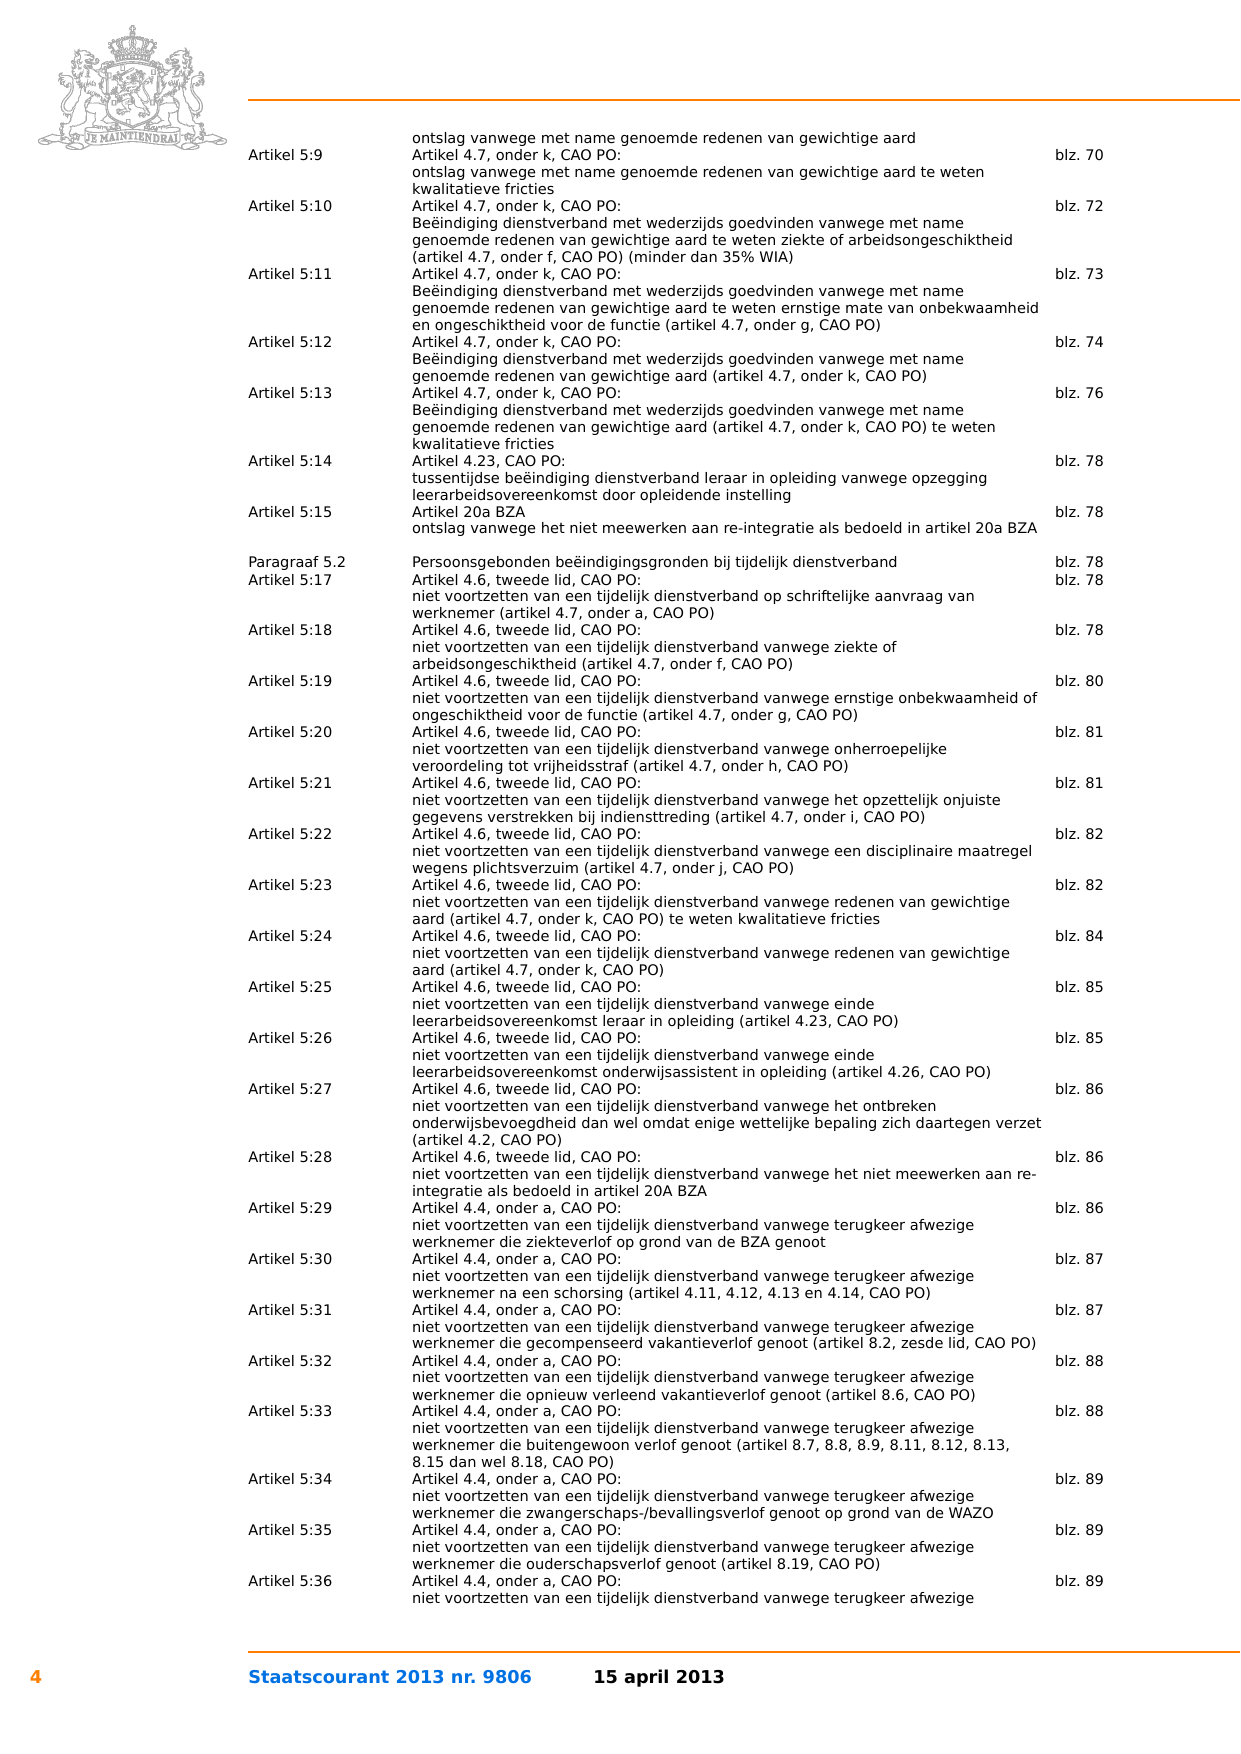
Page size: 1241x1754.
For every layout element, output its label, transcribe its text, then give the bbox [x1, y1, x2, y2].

table_cell niet voortzetten van een tijdelijk dienstverband vanwege onherroepelijke veroordeling tot vrijheidsstraf (artikel 4.7, onder h, CAO PO) [406, 741, 1049, 775]
table_cell Artikel 4.6, tweede lid, CAO PO: [406, 1149, 1049, 1166]
table_cell [1049, 164, 1163, 198]
table_cell blz. 87 [1049, 1301, 1163, 1318]
table_cell Artikel 4.7, onder k, CAO PO: [406, 266, 1049, 283]
table_cell Artikel 4.6, tweede lid, CAO PO: [406, 775, 1049, 792]
table_cell [1049, 520, 1163, 537]
table_cell Artikel 5:26 [248, 1030, 406, 1047]
table_cell blz. 81 [1049, 775, 1163, 792]
table_cell niet voortzetten van een tijdelijk dienstverband vanwege redenen van gewichtige aard (artikel 4.7, onder k, CAO PO) te weten kwalitatieve fricties [406, 894, 1049, 928]
table_cell [1049, 1590, 1163, 1607]
table_cell [248, 164, 406, 198]
table_cell Artikel 4.7, onder k, CAO PO: [406, 147, 1049, 164]
table_cell Artikel 4.6, tweede lid, CAO PO: [406, 673, 1049, 690]
table_cell [248, 690, 406, 724]
table_cell Artikel 5:19 [248, 673, 406, 690]
table_cell [248, 588, 406, 622]
table_cell Persoonsgebonden beëindigingsgronden bij tijdelijk dienstverband [406, 554, 1049, 571]
table_cell niet voortzetten van een tijdelijk dienstverband vanwege ziekte of arbeidsongeschiktheid (artikel 4.7, onder f, CAO PO) [406, 639, 1049, 673]
table_cell [248, 1488, 406, 1522]
table_cell Artikel 5:35 [248, 1522, 406, 1539]
table_cell ontslag vanwege het niet meewerken aan re-integratie als bedoeld in artikel 20a BZA [406, 520, 1049, 537]
table_cell Artikel 5:11 [248, 266, 406, 283]
table_cell Artikel 5:27 [248, 1081, 406, 1098]
table_cell blz. 74 [1049, 334, 1163, 351]
table_cell niet voortzetten van een tijdelijk dienstverband vanwege terugkeer afwezige werknemer na een schorsing (artikel 4.11, 4.12, 4.13 en 4.14, CAO PO) [406, 1268, 1049, 1301]
table_cell [406, 538, 1049, 554]
table_cell Artikel 5:9 [248, 147, 406, 164]
table_cell niet voortzetten van een tijdelijk dienstverband vanwege terugkeer afwezige [406, 1590, 1049, 1607]
table_cell blz. 89 [1049, 1471, 1163, 1488]
table_cell tussentijdse beëindiging dienstverband leraar in opleiding vanwege opzegging leerarbeidsovereenkomst door opleidende instelling [406, 470, 1049, 503]
table_cell ontslag vanwege met name genoemde redenen van gewichtige aard [406, 130, 1049, 147]
table_cell blz. 78 [1049, 453, 1163, 469]
table_cell Artikel 4.23, CAO PO: [406, 453, 1049, 469]
table_cell [248, 639, 406, 673]
table_cell Artikel 4.4, onder a, CAO PO: [406, 1522, 1049, 1539]
table_cell niet voortzetten van een tijdelijk dienstverband vanwege terugkeer afwezige werknemer die ziekteverlof op grond van de BZA genoot [406, 1217, 1049, 1251]
table_cell [1049, 1047, 1163, 1081]
table_cell [248, 1590, 406, 1607]
table_cell Artikel 5:25 [248, 979, 406, 996]
table_cell [1049, 639, 1163, 673]
table_cell Artikel 5:29 [248, 1200, 406, 1217]
table_cell [1049, 690, 1163, 724]
table_cell [1049, 1268, 1163, 1301]
table_cell [1049, 538, 1163, 554]
table_cell Artikel 4.4, onder a, CAO PO: [406, 1200, 1049, 1217]
table_cell Artikel 4.4, onder a, CAO PO: [406, 1251, 1049, 1267]
picture [38, 25, 227, 150]
table_cell blz. 85 [1049, 979, 1163, 996]
table_cell Artikel 20a BZA [406, 504, 1049, 520]
table_cell [248, 1369, 406, 1403]
table_cell niet voortzetten van een tijdelijk dienstverband vanwege einde leerarbeidsovereenkomst onderwijsassistent in opleiding (artikel 4.26, CAO PO) [406, 1047, 1049, 1081]
table_cell Artikel 5:10 [248, 198, 406, 215]
table_cell Beëindiging dienstverband met wederzijds goedvinden vanwege met name genoemde redenen van gewichtige aard (artikel 4.7, onder k, CAO PO) te weten kwalitatieve fricties [406, 402, 1049, 452]
table_cell Artikel 4.7, onder k, CAO PO: [406, 198, 1049, 215]
table_cell [1049, 894, 1163, 928]
table_cell [1049, 1217, 1163, 1251]
table_cell blz. 72 [1049, 198, 1163, 215]
table_cell niet voortzetten van een tijdelijk dienstverband vanwege terugkeer afwezige werknemer die ouderschapsverlof genoot (artikel 8.19, CAO PO) [406, 1539, 1049, 1573]
table_cell [1049, 996, 1163, 1030]
table_cell Artikel 4.4, onder a, CAO PO: [406, 1353, 1049, 1369]
table_cell blz. 86 [1049, 1200, 1163, 1217]
table_cell blz. 86 [1049, 1149, 1163, 1166]
table_cell blz. 89 [1049, 1522, 1163, 1539]
table_cell blz. 80 [1049, 673, 1163, 690]
table_cell Artikel 4.6, tweede lid, CAO PO: [406, 979, 1049, 996]
table_cell niet voortzetten van een tijdelijk dienstverband vanwege ernstige onbekwaamheid of ongeschiktheid voor de functie (artikel 4.7, onder g, CAO PO) [406, 690, 1049, 724]
table_cell [1049, 1369, 1163, 1403]
table_cell Artikel 5:14 [248, 453, 406, 469]
table_cell [248, 130, 406, 147]
table_cell blz. 70 [1049, 147, 1163, 164]
table_cell Artikel 5:30 [248, 1251, 406, 1267]
table_cell blz. 88 [1049, 1403, 1163, 1420]
table_cell [1049, 402, 1163, 452]
table_cell [248, 470, 406, 503]
table_cell [1049, 792, 1163, 826]
table_cell Artikel 4.6, tweede lid, CAO PO: [406, 1030, 1049, 1047]
table_cell blz. 87 [1049, 1251, 1163, 1267]
table_cell [248, 1268, 406, 1301]
table_cell [248, 215, 406, 266]
table_cell Artikel 5:24 [248, 928, 406, 945]
table_cell ontslag vanwege met name genoemde redenen van gewichtige aard te weten kwalitatieve fricties [406, 164, 1049, 198]
table_cell [1049, 130, 1163, 147]
table_cell blz. 86 [1049, 1081, 1163, 1098]
table_cell niet voortzetten van een tijdelijk dienstverband vanwege terugkeer afwezige werknemer die buitengewoon verlof genoot (artikel 8.7, 8.8, 8.9, 8.11, 8.12, 8.13, 8.15 dan wel 8.18, CAO PO) [406, 1420, 1049, 1471]
table_cell niet voortzetten van een tijdelijk dienstverband op schriftelijke aanvraag van werknemer (artikel 4.7, onder a, CAO PO) [406, 588, 1049, 622]
table_cell blz. 78 [1049, 571, 1163, 588]
table_cell Beëindiging dienstverband met wederzijds goedvinden vanwege met name genoemde redenen van gewichtige aard (artikel 4.7, onder k, CAO PO) [406, 351, 1049, 384]
table_cell [1049, 1319, 1163, 1352]
table_cell niet voortzetten van een tijdelijk dienstverband vanwege een disciplinaire maatregel wegens plichtsverzuim (artikel 4.7, onder j, CAO PO) [406, 843, 1049, 877]
table_cell Artikel 5:18 [248, 622, 406, 639]
table_cell [1049, 843, 1163, 877]
table_cell niet voortzetten van een tijdelijk dienstverband vanwege terugkeer afwezige werknemer die opnieuw verleend vakantieverlof genoot (artikel 8.6, CAO PO) [406, 1369, 1049, 1403]
table_cell [248, 996, 406, 1030]
table_cell blz. 76 [1049, 385, 1163, 402]
table_cell [248, 1217, 406, 1251]
table_cell [248, 894, 406, 928]
table_cell Artikel 4.7, onder k, CAO PO: [406, 334, 1049, 351]
table_cell niet voortzetten van een tijdelijk dienstverband vanwege redenen van gewichtige aard (artikel 4.7, onder k, CAO PO) [406, 945, 1049, 979]
table_cell [248, 741, 406, 775]
table_cell blz. 78 [1049, 504, 1163, 520]
table_cell [248, 402, 406, 452]
table_cell Artikel 5:31 [248, 1301, 406, 1318]
table_cell blz. 88 [1049, 1353, 1163, 1369]
table_cell [1049, 945, 1163, 979]
table_cell blz. 82 [1049, 877, 1163, 894]
table_cell [248, 351, 406, 384]
table_cell Artikel 5:13 [248, 385, 406, 402]
table_cell [248, 1420, 406, 1471]
table_cell [248, 1098, 406, 1149]
table_cell Artikel 5:34 [248, 1471, 406, 1488]
table_cell [1049, 1488, 1163, 1522]
table_cell Artikel 4.6, tweede lid, CAO PO: [406, 1081, 1049, 1098]
table_cell niet voortzetten van een tijdelijk dienstverband vanwege terugkeer afwezige werknemer die zwangerschaps-/bevallingsverlof genoot op grond van de WAZO [406, 1488, 1049, 1522]
table_cell [248, 1539, 406, 1573]
table_cell Artikel 4.6, tweede lid, CAO PO: [406, 724, 1049, 741]
table_cell Artikel 4.6, tweede lid, CAO PO: [406, 622, 1049, 639]
table_cell niet voortzetten van een tijdelijk dienstverband vanwege terugkeer afwezige werknemer die gecompenseerd vakantieverlof genoot (artikel 8.2, zesde lid, CAO PO) [406, 1319, 1049, 1352]
table_cell blz. 78 [1049, 622, 1163, 639]
table_cell [1049, 741, 1163, 775]
table_cell Artikel 4.4, onder a, CAO PO: [406, 1471, 1049, 1488]
table_cell Artikel 4.7, onder k, CAO PO: [406, 385, 1049, 402]
table_cell blz. 85 [1049, 1030, 1163, 1047]
table_cell [1049, 1098, 1163, 1149]
table_cell [248, 843, 406, 877]
table_cell [248, 538, 406, 554]
table_cell Artikel 5:21 [248, 775, 406, 792]
table_cell Paragraaf 5.2 [248, 554, 406, 571]
table_cell Artikel 4.6, tweede lid, CAO PO: [406, 928, 1049, 945]
table_cell [1049, 470, 1163, 503]
table_cell Artikel 4.4, onder a, CAO PO: [406, 1301, 1049, 1318]
table_cell [248, 1166, 406, 1199]
table_cell Artikel 5:22 [248, 826, 406, 843]
table_cell Artikel 5:23 [248, 877, 406, 894]
table_cell niet voortzetten van een tijdelijk dienstverband vanwege het ontbreken onderwijsbevoegdheid dan wel omdat enige wettelijke bepaling zich daartegen verzet (artikel 4.2, CAO PO) [406, 1098, 1049, 1149]
table_cell Artikel 4.6, tweede lid, CAO PO: [406, 826, 1049, 843]
table_cell Artikel 4.4, onder a, CAO PO: [406, 1403, 1049, 1420]
table_cell [248, 1319, 406, 1352]
table_cell Artikel 4.6, tweede lid, CAO PO: [406, 571, 1049, 588]
table_cell Artikel 5:32 [248, 1353, 406, 1369]
table_cell [1049, 1166, 1163, 1199]
table_cell Beëindiging dienstverband met wederzijds goedvinden vanwege met name genoemde redenen van gewichtige aard te weten ernstige mate van onbekwaamheid en ongeschiktheid voor de functie (artikel 4.7, onder g, CAO PO) [406, 283, 1049, 334]
table_cell blz. 89 [1049, 1573, 1163, 1590]
table_cell blz. 84 [1049, 928, 1163, 945]
table_cell Artikel 5:15 [248, 504, 406, 520]
table_cell blz. 78 [1049, 554, 1163, 571]
table_cell Beëindiging dienstverband met wederzijds goedvinden vanwege met name genoemde redenen van gewichtige aard te weten ziekte of arbeidsongeschiktheid (artikel 4.7, onder f, CAO PO) (minder dan 35% WIA) [406, 215, 1049, 266]
table_cell Artikel 4.4, onder a, CAO PO: [406, 1573, 1049, 1590]
table_cell Artikel 5:36 [248, 1573, 406, 1590]
table_cell [1049, 1420, 1163, 1471]
table_cell blz. 82 [1049, 826, 1163, 843]
table_cell [248, 283, 406, 334]
table_cell [248, 520, 406, 537]
table_cell Artikel 4.6, tweede lid, CAO PO: [406, 877, 1049, 894]
table_cell niet voortzetten van een tijdelijk dienstverband vanwege het opzettelijk onjuiste gegevens verstrekken bij indiensttreding (artikel 4.7, onder i, CAO PO) [406, 792, 1049, 826]
table_cell blz. 81 [1049, 724, 1163, 741]
table_cell Artikel 5:33 [248, 1403, 406, 1420]
table_cell niet voortzetten van een tijdelijk dienstverband vanwege einde leerarbeidsovereenkomst leraar in opleiding (artikel 4.23, CAO PO) [406, 996, 1049, 1030]
table_cell [1049, 283, 1163, 334]
table_cell [248, 792, 406, 826]
table_cell [1049, 351, 1163, 384]
table_cell Artikel 5:12 [248, 334, 406, 351]
table_cell Artikel 5:28 [248, 1149, 406, 1166]
table_cell [248, 1047, 406, 1081]
table_cell Artikel 5:17 [248, 571, 406, 588]
table_cell [248, 945, 406, 979]
table_cell [1049, 588, 1163, 622]
table_cell niet voortzetten van een tijdelijk dienstverband vanwege het niet meewerken aan re-integratie als bedoeld in artikel 20A BZA [406, 1166, 1049, 1199]
table_cell [1049, 1539, 1163, 1573]
table_cell Artikel 5:20 [248, 724, 406, 741]
table_cell blz. 73 [1049, 266, 1163, 283]
table_cell [1049, 215, 1163, 266]
